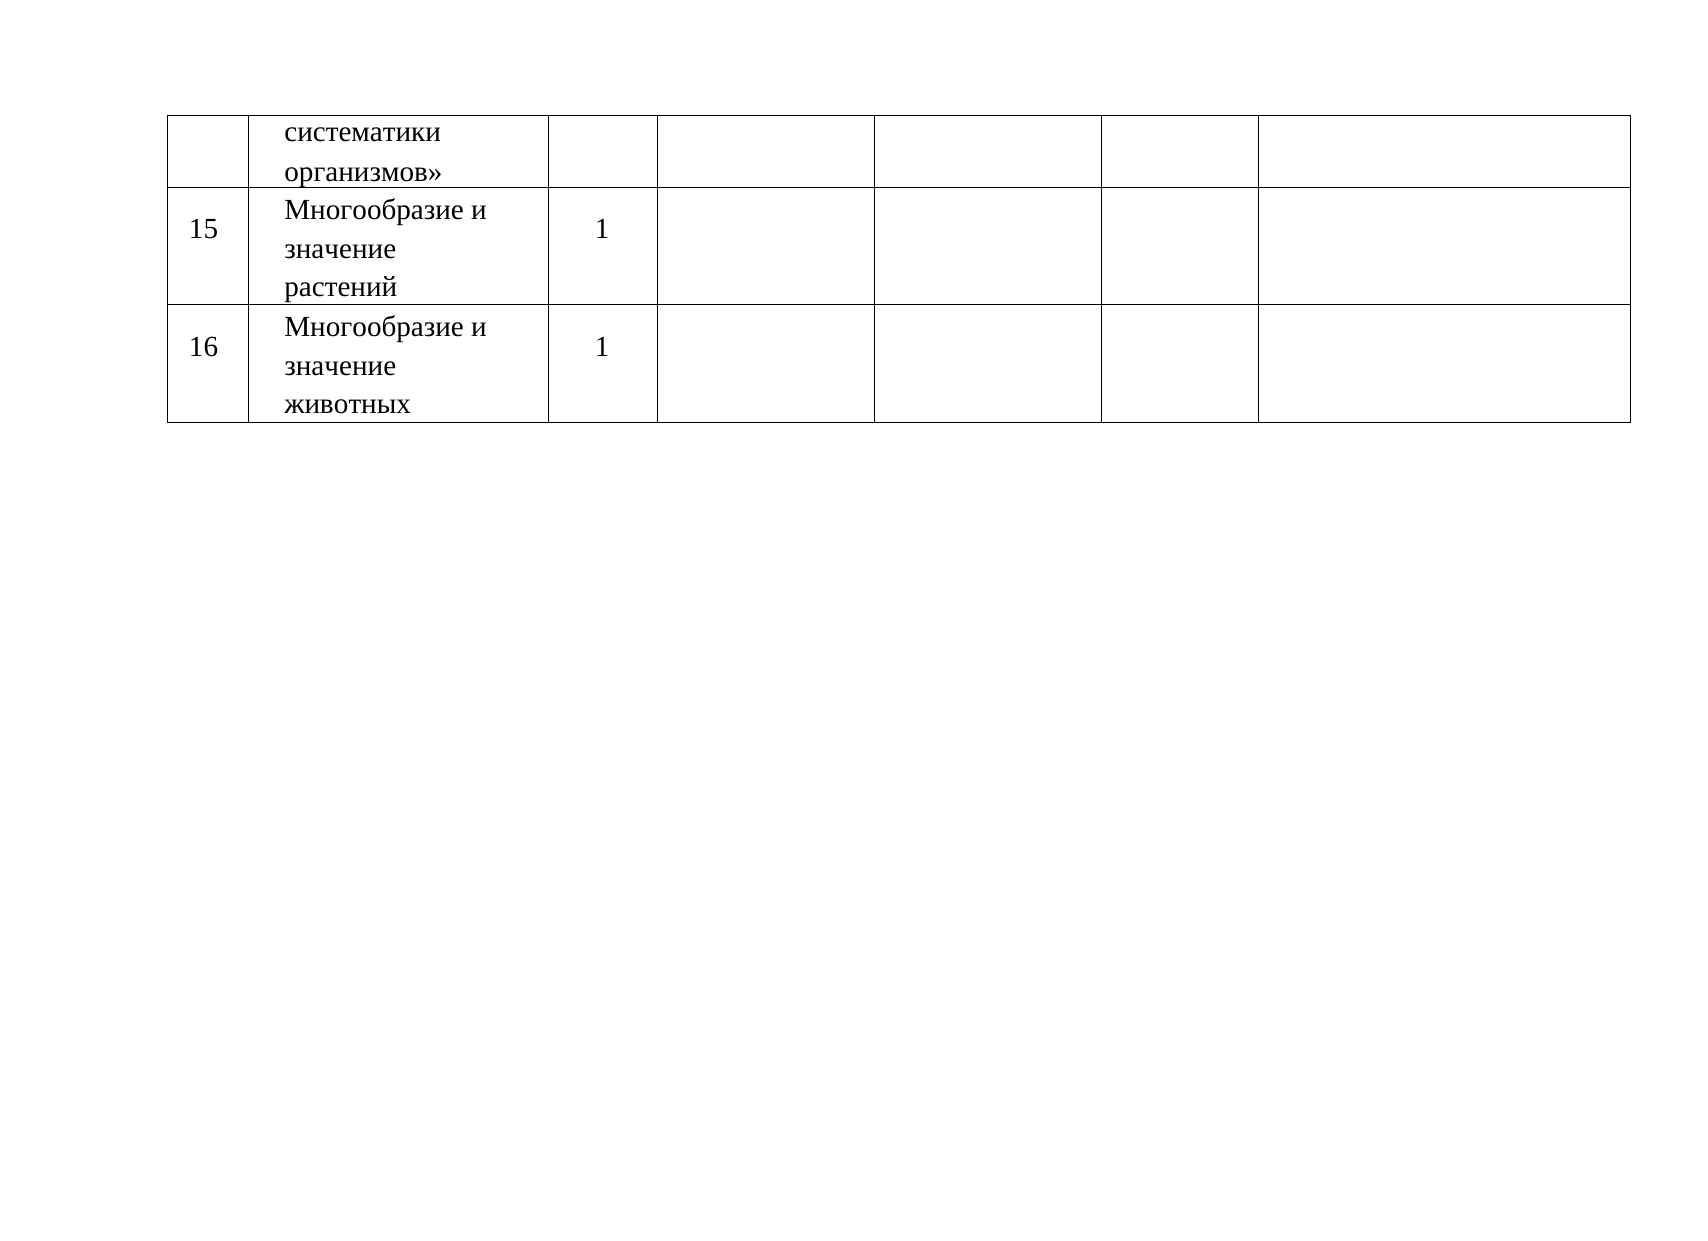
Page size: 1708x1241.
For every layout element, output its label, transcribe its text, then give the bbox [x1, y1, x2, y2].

table_cell Многообразие и значение растений [249, 188, 548, 304]
table_cell [658, 305, 874, 422]
table_cell [1102, 305, 1258, 422]
table_cell [1259, 188, 1630, 304]
table_cell [1102, 188, 1258, 304]
table_cell 16 [168, 305, 248, 422]
table_cell [1259, 305, 1630, 422]
table_cell 1 [549, 305, 657, 422]
table_cell Многообразие и значение животных [249, 305, 548, 422]
table_cell [875, 116, 1101, 187]
table_cell [1102, 116, 1258, 187]
table_cell [549, 116, 657, 187]
table_cell 1 [549, 188, 657, 304]
table_cell [875, 305, 1101, 422]
table_cell [168, 116, 248, 187]
table_cell систематики организмов» [249, 116, 548, 187]
table_cell [658, 188, 874, 304]
table_cell [658, 116, 874, 187]
table_cell [875, 188, 1101, 304]
table_cell [1259, 116, 1630, 187]
table_cell 15 [168, 188, 248, 304]
